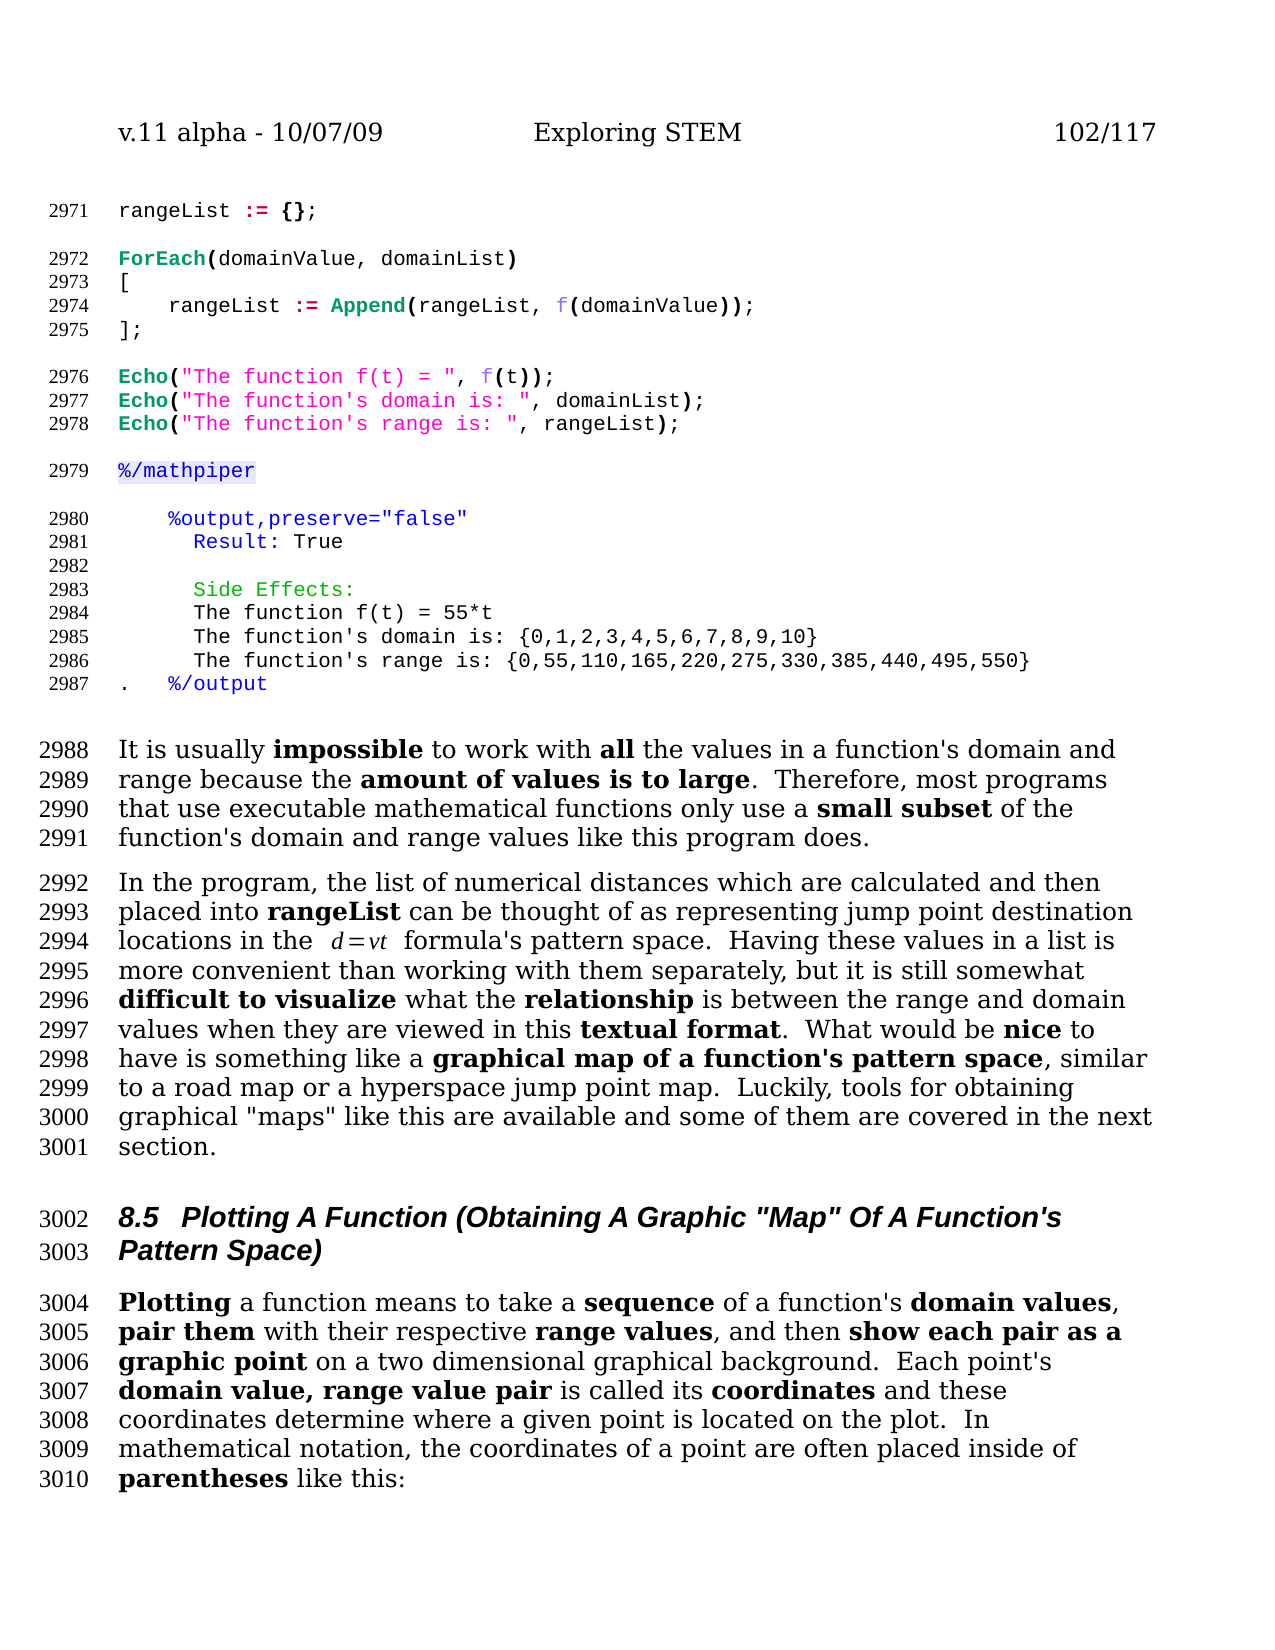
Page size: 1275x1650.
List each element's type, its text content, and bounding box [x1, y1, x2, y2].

text The function f(t) = 55*t [118, 602, 1157, 626]
text [ [118, 271, 1157, 295]
text %/mathpiper [118, 461, 1157, 484]
text In the program, the list of numerical distances which are calculated and then placed into rangeList can be thought of as representing jump point destination locations in theformula's pattern space. Having these values in a list is more convenient than working with them separately, but it is still somewhat difficult to visualize what the relationship is between the range and domain values when they are viewed in this textual format. What would be nice to have is something like a graphical map of a function's pattern space, similar to a road map or a hyperspace jump point map. Luckily, tools for obtaining graphical "maps" like this are available and some of them are covered in the next section. [118, 868, 1157, 1161]
text Result: True [118, 531, 1157, 555]
text %output,preserve="false" [118, 508, 1157, 531]
text rangeList := {}; [118, 200, 1157, 224]
text ForEach(domainValue, domainList) [118, 248, 1157, 271]
text The function's range is: {0,55,110,165,220,275,330,385,440,495,550} [118, 650, 1157, 673]
text Echo("The function's domain is: ", domainList); [118, 389, 1157, 413]
text Plotting a function means to take a sequence of a function's domain values, pair them with their respective range values, and then show each pair as a graphic point on a two dimensional graphical background. Each point's domain value, range value pair is called its coordinates and these coordinates determine where a given point is located on the plot. In mathematical notation, the coordinates of a point are often placed inside of parentheses like this: [118, 1288, 1157, 1493]
text Echo("The function f(t) = ", f(t)); [118, 366, 1157, 389]
text ]; [118, 319, 1157, 342]
text The function's domain is: {0,1,2,3,4,5,6,7,8,9,10} [118, 626, 1157, 650]
text Side Effects: [118, 579, 1157, 602]
subtitle Plotting A Function (Obtaining A Graphic "Map" Of A Function's Pattern Space) [118, 1200, 1157, 1267]
text rangeList := Append(rangeList, f(domainValue)); [118, 295, 1157, 319]
text It is usually impossible to work with all the values in a function's domain and range because the amount of values is to large. Therefore, most programs that use executable mathematical functions only use a small subset of the function's domain and range values like this program does. [118, 735, 1157, 853]
text Echo("The function's range is: ", rangeList); [118, 413, 1157, 437]
text . %/output [118, 673, 1157, 697]
